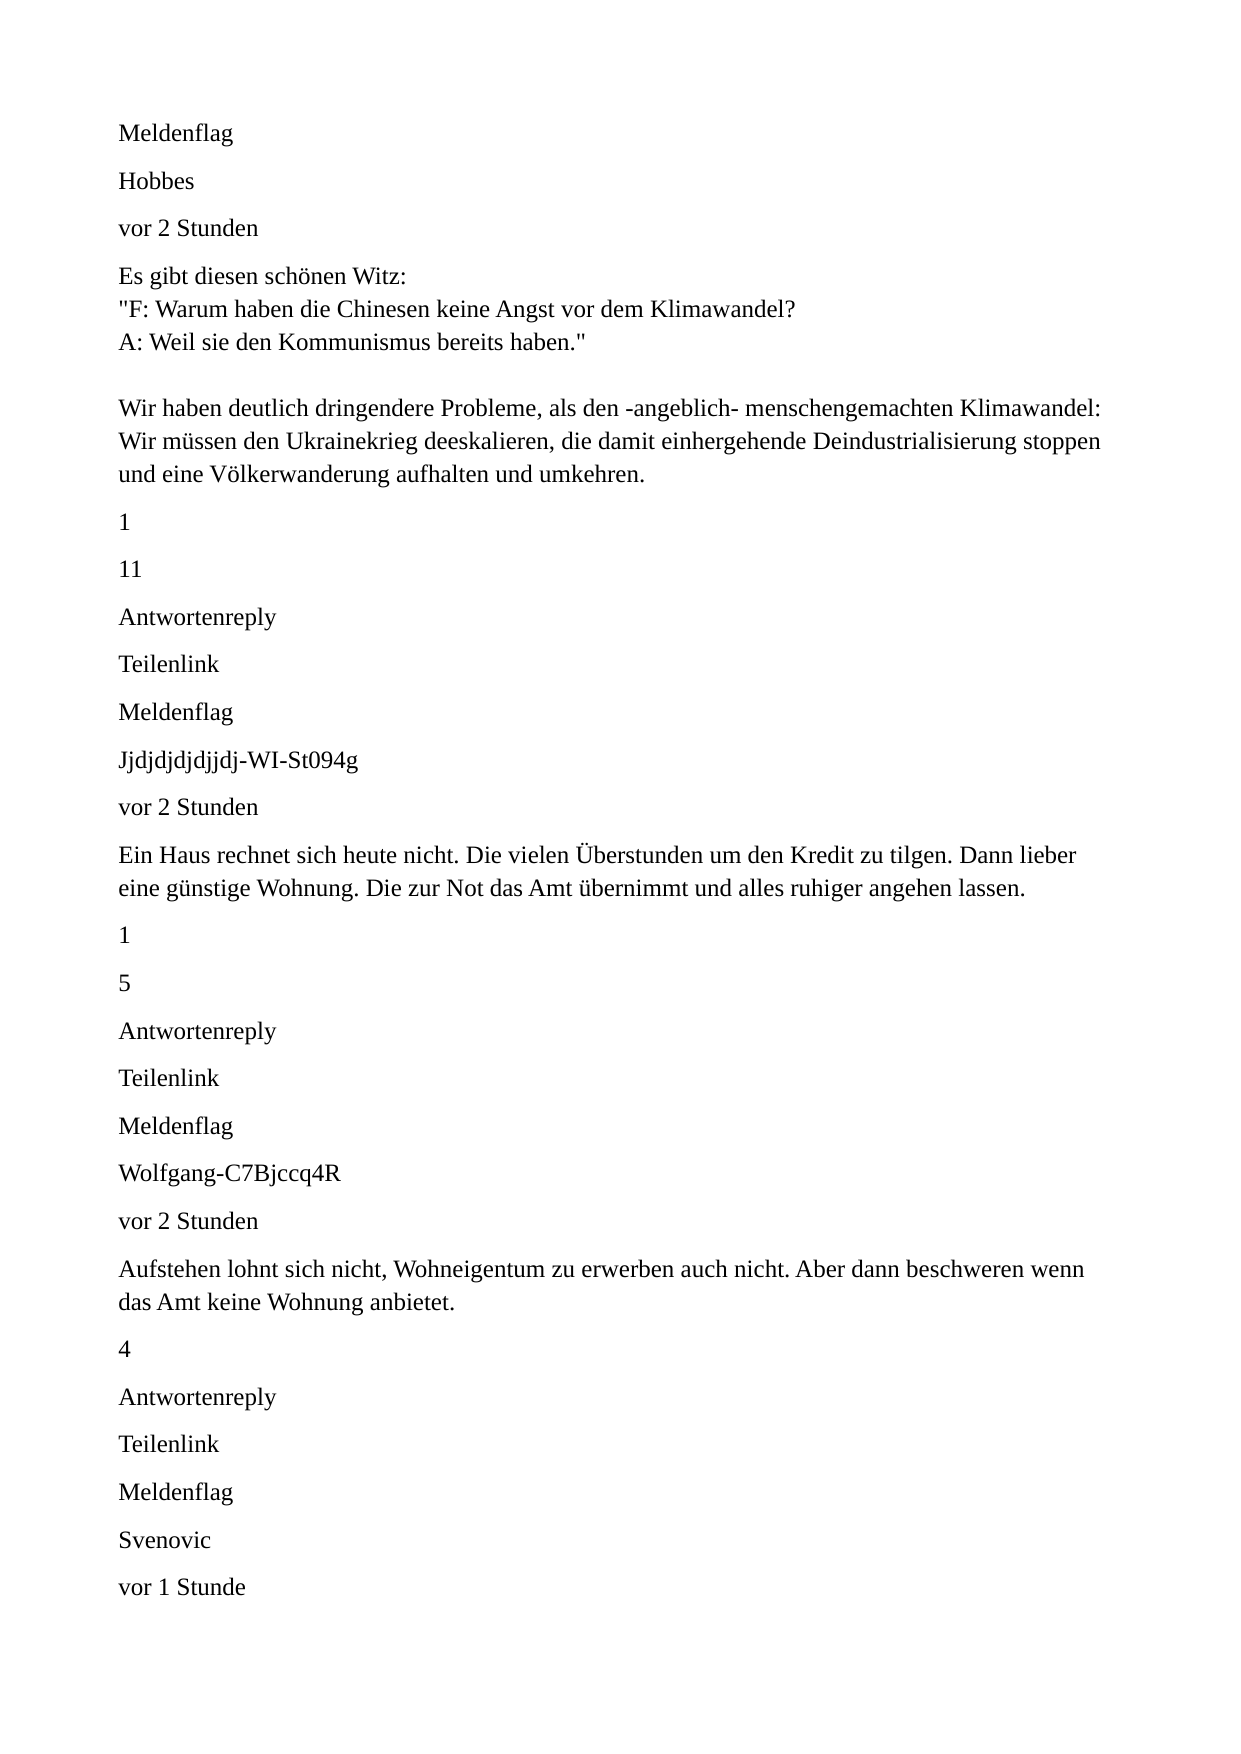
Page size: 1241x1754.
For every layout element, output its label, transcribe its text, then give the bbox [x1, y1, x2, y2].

text Teilenlink [118, 649, 1122, 678]
text Meldenflag [118, 1111, 1122, 1140]
text Jjdjdjdjdjjdj-WI-St094g [118, 745, 1122, 773]
text 1 [118, 507, 1122, 535]
text vor 2 Stunden [118, 792, 1122, 821]
text Svenovic [118, 1525, 1122, 1553]
text Antwortenreply [118, 602, 1122, 631]
text vor 1 Stunde [118, 1572, 1122, 1601]
text Antwortenreply [118, 1016, 1122, 1044]
text 1 [118, 921, 1122, 949]
text Meldenflag [118, 697, 1122, 726]
text 11 [118, 554, 1122, 583]
text Hobbes [118, 166, 1122, 194]
text Teilenlink [118, 1063, 1122, 1092]
text Teilenlink [118, 1429, 1122, 1458]
text Antwortenreply [118, 1382, 1122, 1411]
text Ein Haus rechnet sich heute nicht. Die vielen Überstunden um den Kredit zu tilgen. Dann lieber eine günstige Wohnung. Die zur Not das Amt übernimmt und alles ruhiger angehen lassen. [118, 840, 1122, 902]
text Es gibt diesen schönen Witz: "F: Warum haben die Chinesen keine Angst vor dem Klimawandel? A: Weil sie den Kommunismus bereits haben." Wir haben deutlich dringendere Probleme, als den -angeblich- menschengemachten Klimawandel: Wir müssen den Ukrainekrieg deeskalieren, die damit einhergehende Deindustrialisierung stoppen und eine Völkerwanderung aufhalten und umkehren. [118, 261, 1122, 488]
text vor 2 Stunden [118, 1206, 1122, 1235]
text Aufstehen lohnt sich nicht, Wohneigentum zu erwerben auch nicht. Aber dann beschweren wenn das Amt keine Wohnung anbietet. [118, 1254, 1122, 1316]
text vor 2 Stunden [118, 213, 1122, 242]
text 4 [118, 1334, 1122, 1363]
text Meldenflag [118, 118, 1122, 147]
text Meldenflag [118, 1477, 1122, 1506]
text 5 [118, 968, 1122, 997]
text Wolfgang-C7Bjccq4R [118, 1158, 1122, 1187]
